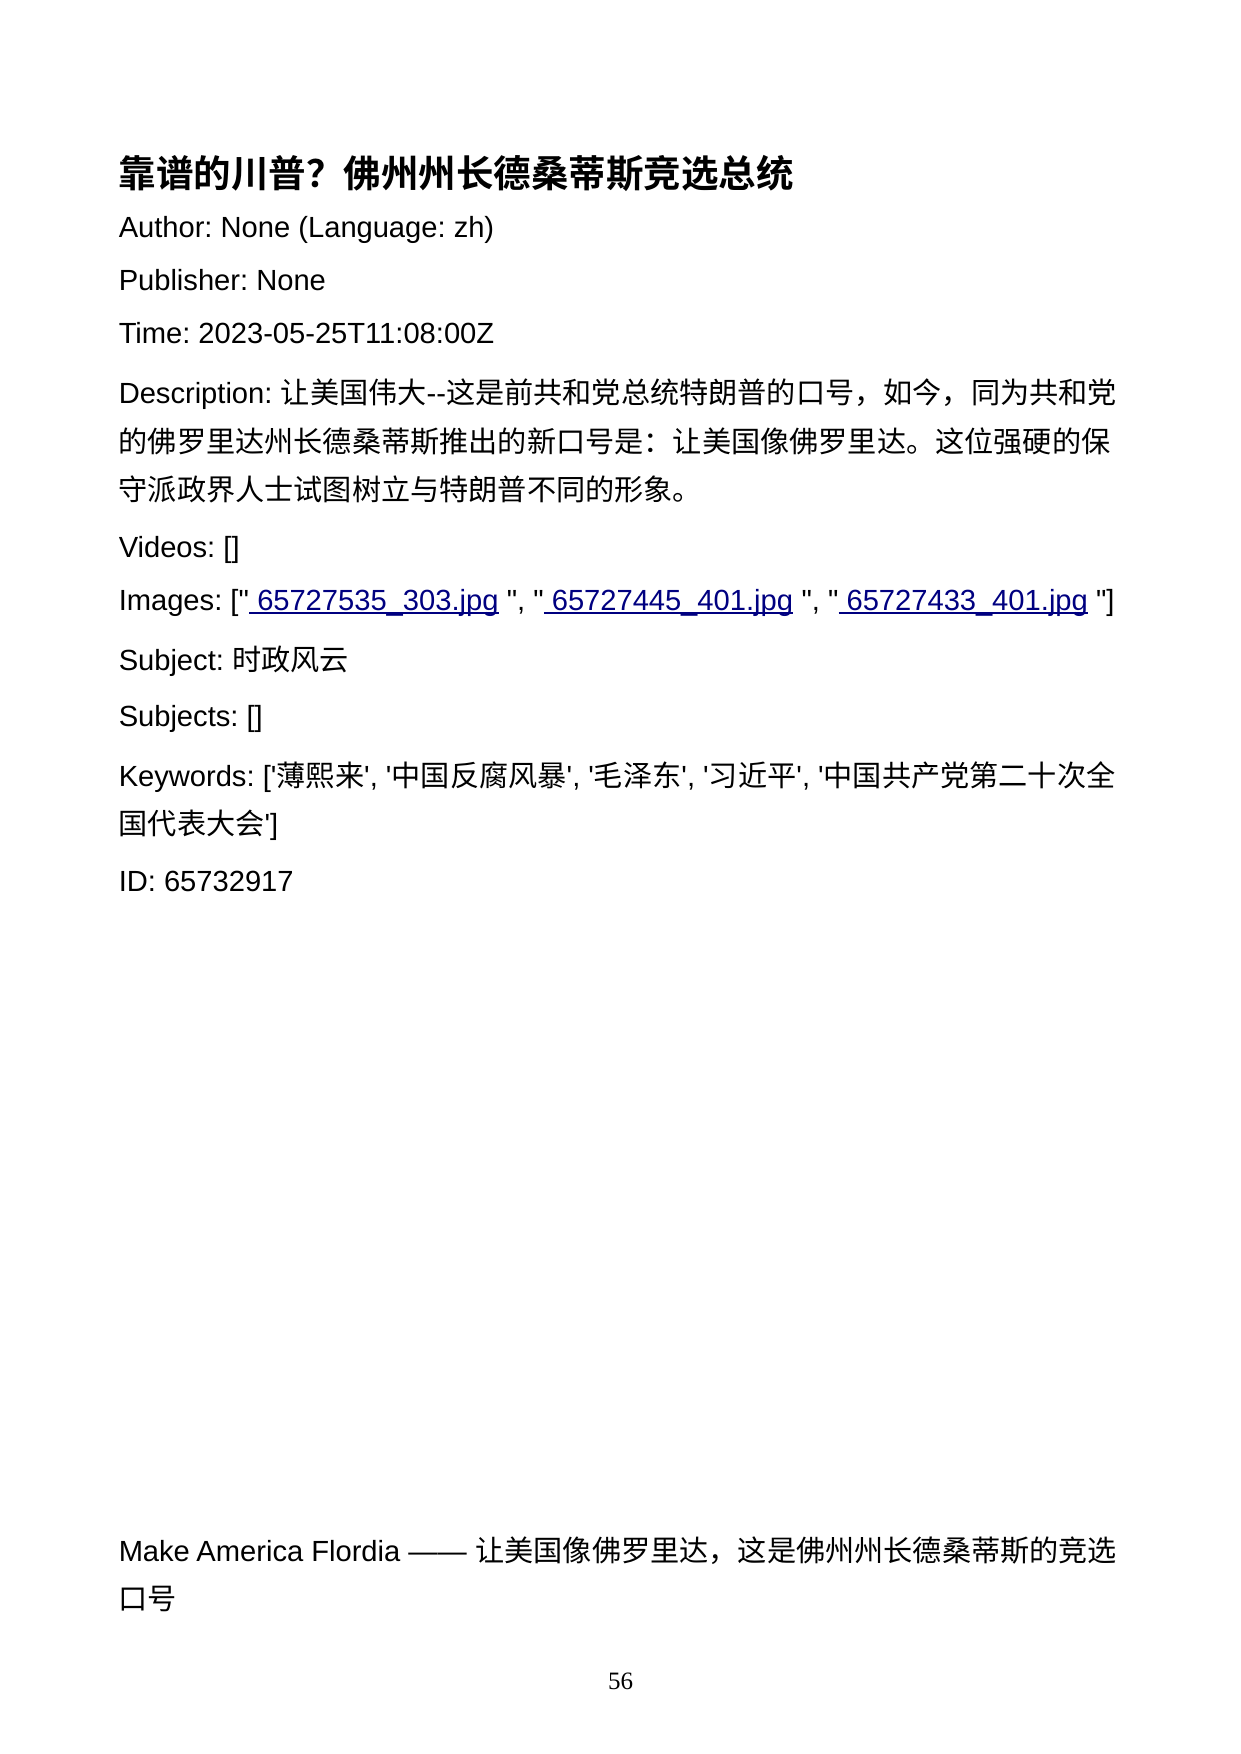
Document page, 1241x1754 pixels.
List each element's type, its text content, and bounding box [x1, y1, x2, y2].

text Make America Flordia —— 让美国像佛罗里达，这是佛州州长德桑蒂斯的竞选口号 [118, 1527, 1122, 1618]
text Description: 让美国伟大--这是前共和党总统特朗普的口号，如今，同为共和党的佛罗里达州长德桑蒂斯推出的新口号是：让美国像佛罗里达。这位强硬的保守派政界人士试图树立与特朗普不同的形象。 [118, 370, 1122, 509]
subtitle 靠谱的川普？佛州州长德桑蒂斯竞选总统 [118, 143, 1122, 198]
text Keywords: ['薄熙来', '中国反腐风暴', '毛泽东', '习近平', '中国共产党第二十次全国代表大会'] [118, 752, 1122, 843]
text Subject: 时政风云 [118, 636, 1122, 678]
text Images: [" 65727535_303.jpg ", " 65727445_401.jpg ", " 65727433_401.jpg "] [118, 583, 1122, 617]
text Author: None (Language: zh) [118, 210, 1122, 244]
text Subjects: [] [118, 699, 1122, 733]
text Time: 2023-05-25T11:08:00Z [118, 317, 1122, 350]
text Videos: [] [118, 530, 1122, 563]
text Publisher: None [118, 263, 1122, 297]
text ID: 65732917 [118, 864, 1122, 898]
